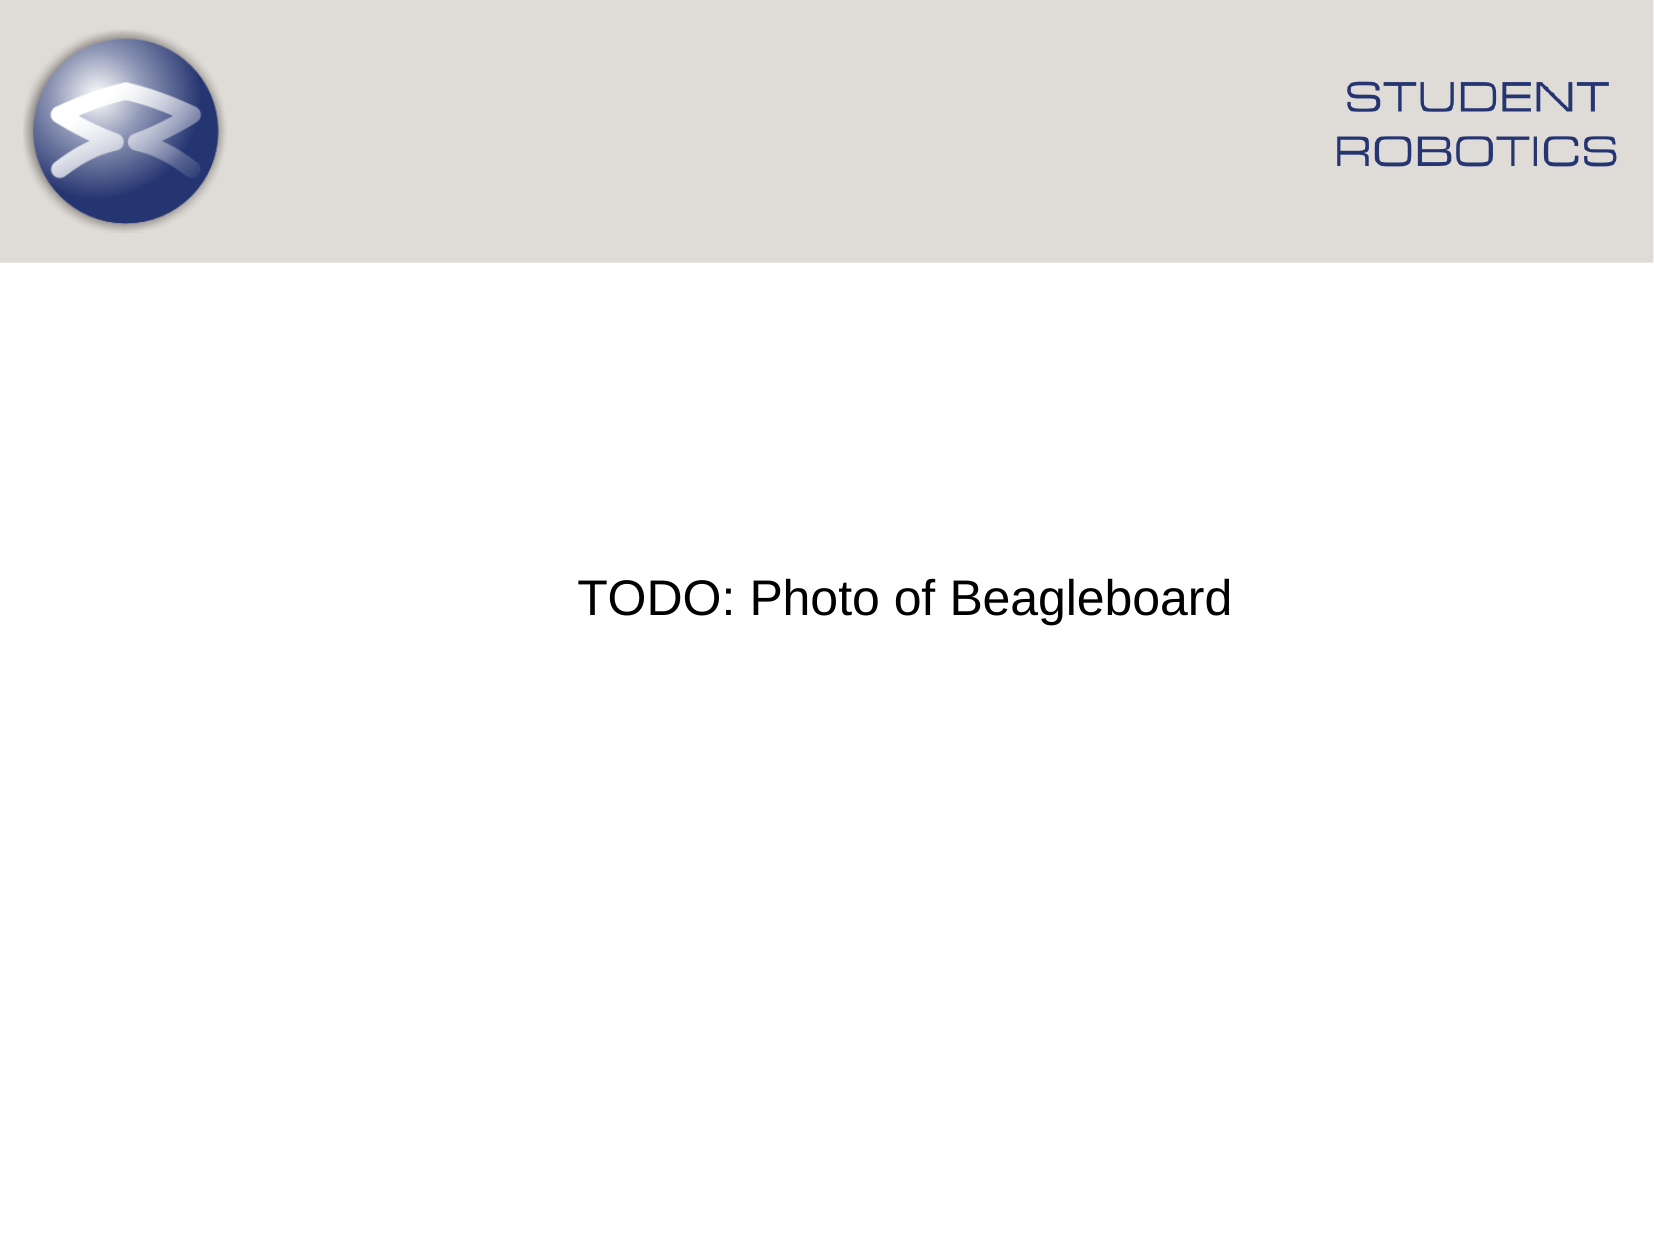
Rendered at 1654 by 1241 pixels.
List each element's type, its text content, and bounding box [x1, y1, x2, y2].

text_box TODO: Photo of Beagleboard [562, 562, 1463, 640]
picture [9, 19, 245, 245]
picture [1332, 68, 1633, 174]
